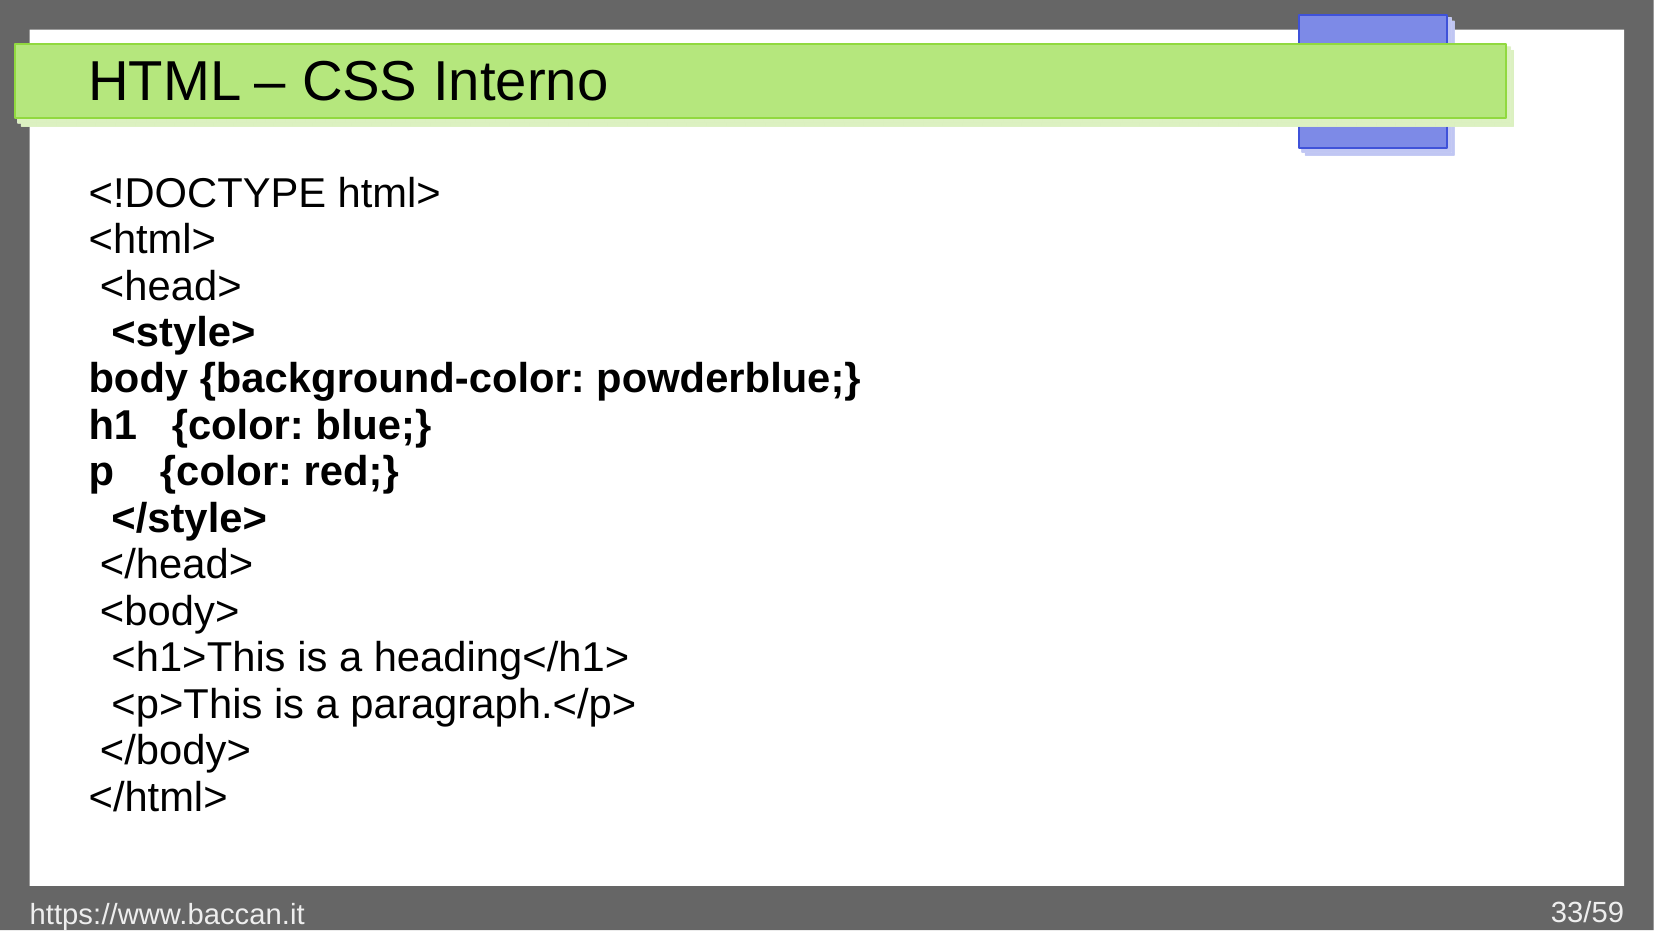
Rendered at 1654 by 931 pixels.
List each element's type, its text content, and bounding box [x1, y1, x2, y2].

title HTML – CSS Interno [88, 44, 1506, 119]
text_box <!DOCTYPE html> <html> <head> <style> body {background-color: powderblue;} h1 {color: blue;} p {color: red;} </style> </head> <body> <h1>This is a heading</h1> <p>This is a paragraph.</p> </body> </html> [88, 169, 1565, 820]
